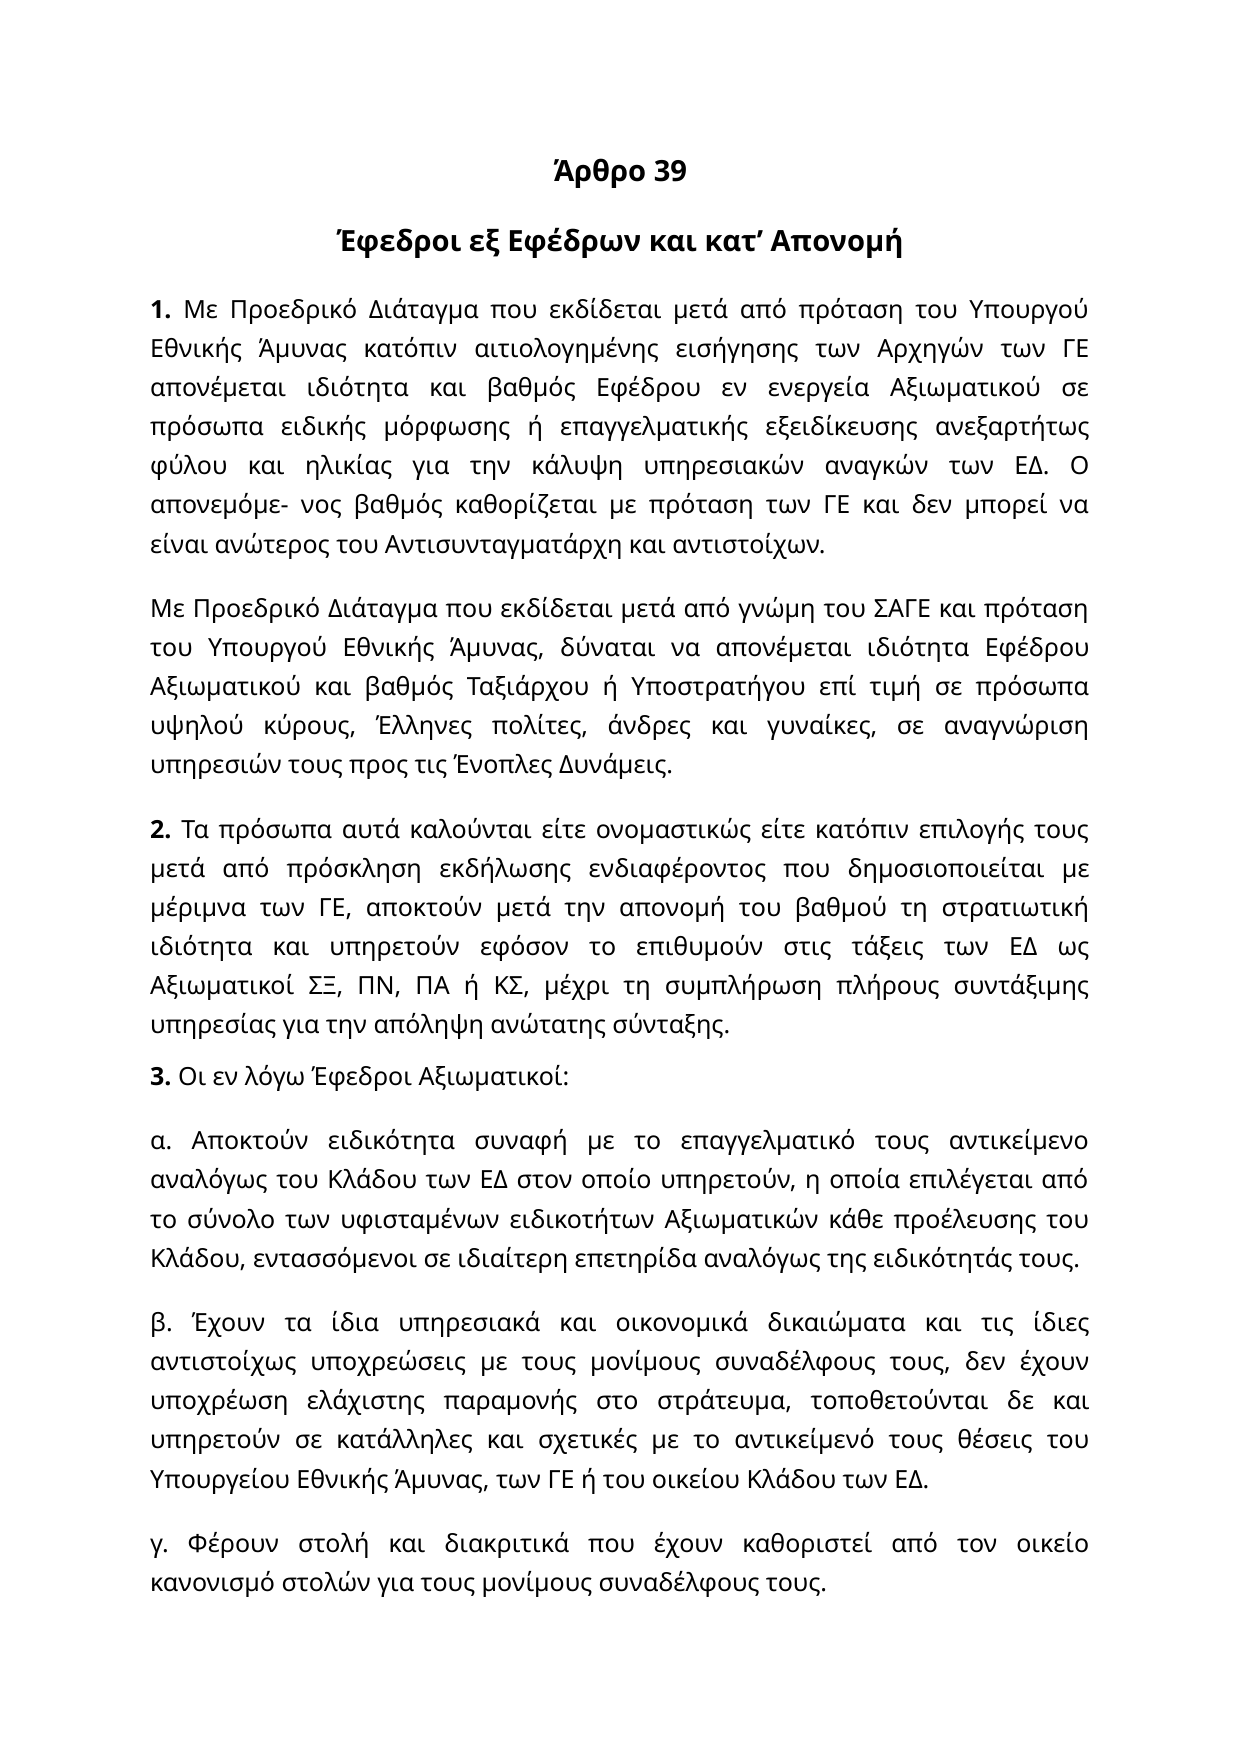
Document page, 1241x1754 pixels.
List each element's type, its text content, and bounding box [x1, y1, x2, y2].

subtitle Άρθρο 39 [150, 150, 1090, 190]
text 1. Με Προεδρικό Διάταγμα που εκδίδεται μετά από πρόταση του Υπουργού Εθνικής Άμυνας κατόπιν αιτιολογημένης εισήγησης των Αρχηγών των ΓΕ απονέμεται ιδιότητα και βαθμός Εφέδρου εν ενεργεία Αξιωματικού σε πρόσωπα ειδικής μόρφωσης ή επαγγελματικής εξειδίκευσης ανεξαρτήτως φύλου και ηλικίας για την κάλυψη υπηρεσιακών αναγκών των ΕΔ. Ο απονεμόμε- νος βαθμός καθορίζεται με πρόταση των ΓΕ και δεν μπορεί να είναι ανώτερος του Αντισυνταγματάρχη και αντιστοίχων. [150, 291, 1090, 560]
text 3. Οι εν λόγω Έφεδροι Αξιωματικοί: [150, 1059, 1090, 1093]
text β. Έχουν τα ίδια υπηρεσιακά και οικονομικά δικαιώματα και τις ίδιες αντιστοίχως υποχρεώσεις με τους μονίμους συναδέλφους τους, δεν έχουν υποχρέωση ελάχιστης παραμονής στο στράτευμα, τοποθετούνται δε και υπηρετούν σε κατάλληλες και σχετικές με το αντικείμενό τους θέσεις του Υπουργείου Εθνικής Άμυνας, των ΓΕ ή του οικείου Κλάδου των ΕΔ. [150, 1304, 1090, 1495]
text α. Αποκτούν ειδικότητα συναφή με το επαγγελματικό τους αντικείμενο αναλόγως του Κλάδου των ΕΔ στον οποίο υπηρετούν, η οποία επιλέγεται από το σύνολο των υφισταμένων ειδικοτήτων Αξιωματικών κάθε προέλευσης του Κλάδου, εντασσόμενοι σε ιδιαίτερη επετηρίδα αναλόγως της ειδικότητάς τους. [150, 1123, 1090, 1274]
subtitle Έφεδροι εξ Εφέδρων και κατ’ Απονομή [150, 221, 1090, 260]
text γ. Φέρουν στολή και διακριτικά που έχουν καθοριστεί από τον οικείο κανονισμό στολών για τους μονίμους συναδέλφους τους. [150, 1525, 1090, 1599]
text 2. Τα πρόσωπα αυτά καλούνται είτε ονομαστικώς είτε κατόπιν επιλογής τους μετά από πρόσκληση εκδήλωσης ενδιαφέροντος που δημοσιοποιείται με μέριμνα των ΓΕ, αποκτούν μετά την απονομή του βαθμού τη στρατιωτική ιδιότητα και υπηρετούν εφόσον το επιθυμούν στις τάξεις των ΕΔ ως Αξιωματικοί ΣΞ, ΠΝ, ΠΑ ή ΚΣ, μέχρι τη συμπλήρωση πλήρους συντάξιμης υπηρεσίας για την απόληψη ανώτατης σύνταξης. [150, 811, 1090, 1041]
text Με Προεδρικό Διάταγμα που εκδίδεται μετά από γνώμη του ΣΑΓΕ και πρόταση του Υπουργού Εθνικής Άμυνας, δύναται να απονέμεται ιδιότητα Εφέδρου Αξιωματικού και βαθμός Ταξιάρχου ή Υποστρατήγου επί τιμή σε πρόσωπα υψηλού κύρους, Έλληνες πολίτες, άνδρες και γυναίκες, σε αναγνώριση υπηρεσιών τους προς τις Ένοπλες Δυνάμεις. [150, 590, 1090, 781]
